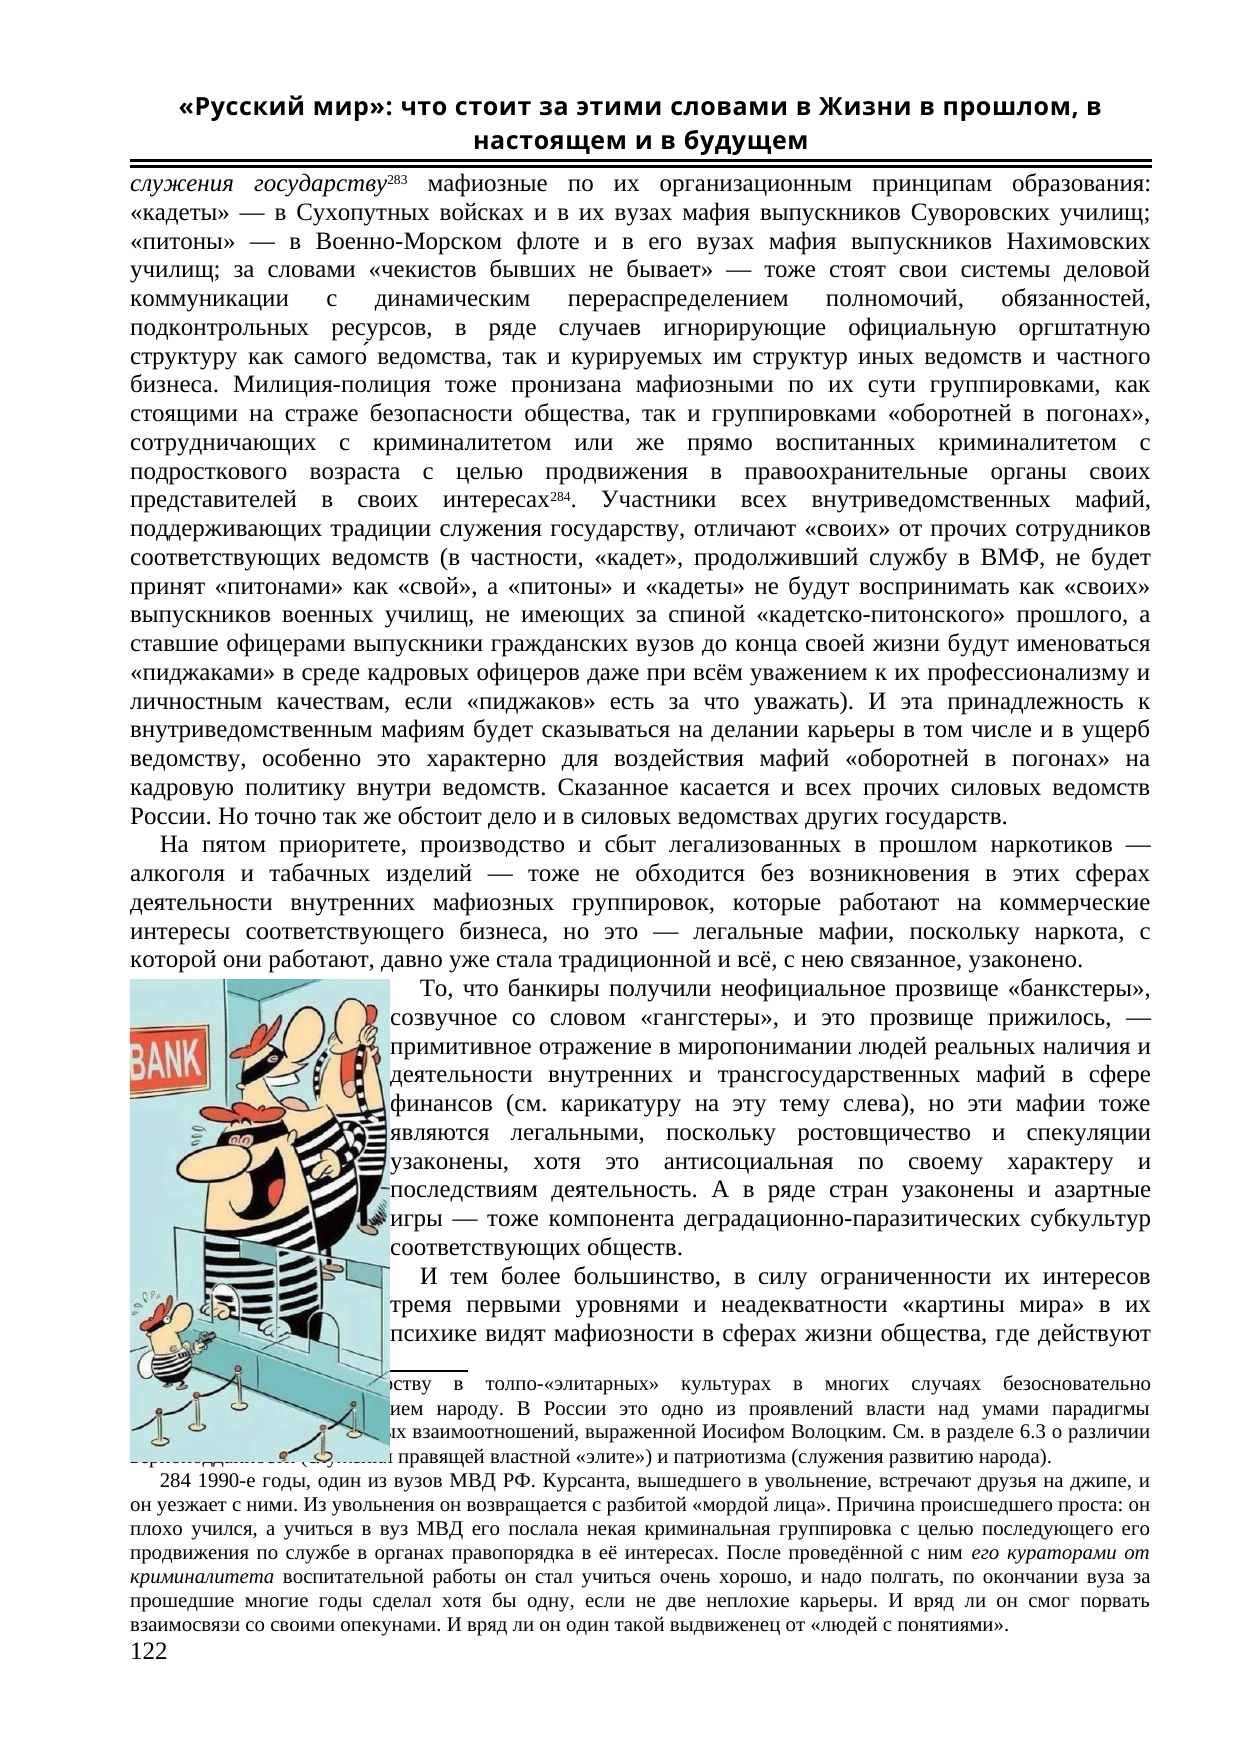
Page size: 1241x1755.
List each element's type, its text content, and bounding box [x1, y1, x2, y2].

text То, что банкиры получили неофициальное прозвище «банкстеры», созвучное со словом «гангстеры», и это прозвище прижилось, — примитивное отражение в миропонимании людей реальных наличия и деятельности внутренних и трансгосударственных мафий в сфере финансов (см. карикатуру на эту тему слева), но эти мафии тоже являются легальными, поскольку ростовщичество и спекуляции узаконены, хотя это антисоциальная по своему характеру и последствиям деятельность. А в ряде стран узаконены и азартные игры — тоже компонента деградационно-паразитических субкультур соответствующих обществ. [130, 973, 1152, 1261]
text служения государству мафиозные по их организационным принципам образования: «кадеты» — в Сухопутных войсках и в их вузах мафия выпускников Суворовских училищ; «питоны» — в Военно-Морском флоте и в его вузах мафия выпускников Нахимовских училищ; за словами «чекистов бывших не бывает» — тоже стоят свои системы деловой коммуникации с динамическим перераспределением полномочий, обязанностей, подконтрольных ресурсов, в ряде случаев игнорирующие официальную оргштатную структуру как самого́ ведомства, так и курируемых им структур иных ведомств и частного бизнеса. Милиция-полиция тоже пронизана мафиозными по их сути группировками, как стоящими на страже безопасности общества, так и группировками «оборотней в погонах», сотрудничающих с криминалитетом или же прямо воспитанных криминалитетом с подросткового возраста с целью продвижения в правоохранительные органы своих представителей в своих интересах. Участники всех внутриведомственных мафий, поддерживающих традиции служения государству, отличают «своих» от прочих сотрудников соответствующих ведомств (в частности, «кадет», продолживший службу в ВМФ, не будет принят «питонами» как «свой», а «питоны» и «кадеты» не будут воспринимать как «своих» выпускников военных училищ, не имеющих за спиной «кадетско-питонского» прошлого, а ставшие офицерами выпускники гражданских вузов до конца своей жизни будут именоваться «пиджаками» в среде кадровых офицеров даже при всём уважением к их профессионализму и личностным качествам, если «пиджаков» есть за что уважать). И эта принадлежность к внутриведомственным мафиям будет сказываться на делании карьеры в том числе и в ущерб ведомству, особенно это характерно для воздействия мафий «оборотней в погонах» на кадровую политику внутри ведомств. Сказанное касается и всех прочих силовых ведомств России. Но точно так же обстоит дело и в силовых ведомствах других государств. [130, 168, 1152, 829]
text На пятом приоритете, производство и сбыт легализованных в прошлом наркотиков — алкоголя и табачных изделий — тоже не обходится без возникновения в этих сферах деятельности внутренних мафиозных группировок, которые работают на коммерческие интересы соответствующего бизнеса, но это — легальные мафии, поскольку наркота, с которой они работают, давно уже стала традиционной и всё, с нею связанное, узаконено. [130, 829, 1152, 973]
text Служение государству в толпо-«элитарных» культурах в многих случаях безосновательно отождествляется со служением народу. В России это одно из проявлений власти над умами парадигмы государственно-общест­вен­ных взаимоотношений, выраженной Иосифом Волоцким. См. в разделе 6.3 о различии верноподданности (служения правящей властной «элите») и патриотизма (служения развитию народа). [130, 1371, 1152, 1468]
text И тем более большинство, в силу ограниченности их интересов тремя первыми уровнями и неадекватности «картины мира» в их психике видят мафиозности в сферах жизни общества, где действуют [390, 1261, 1152, 1347]
text 1990‑е годы, один из вузов МВД РФ. Курсанта, вышедшего в увольнение, встречают друзья на джипе, и он уезжает с ними. Из увольнения он возвращается с разбитой «мордой лица». Причина происшедшего проста: он плохо учился, а учиться в вуз МВД его послала некая криминальная группировка с целью последующего его продвижения по службе в органах правопорядка в её интересах. После проведённой с ним его кураторами от криминалитета воспитательной работы он стал учиться очень хорошо, и надо полгать, по окончании вуза за прошедшие многие годы сделал хотя бы одну, если не две неплохие карьеры. И вряд ли он смог порвать взаимосвязи со своими опекунами. И вряд ли он один такой выдвиженец от «людей с понятиями». [130, 1468, 1152, 1636]
